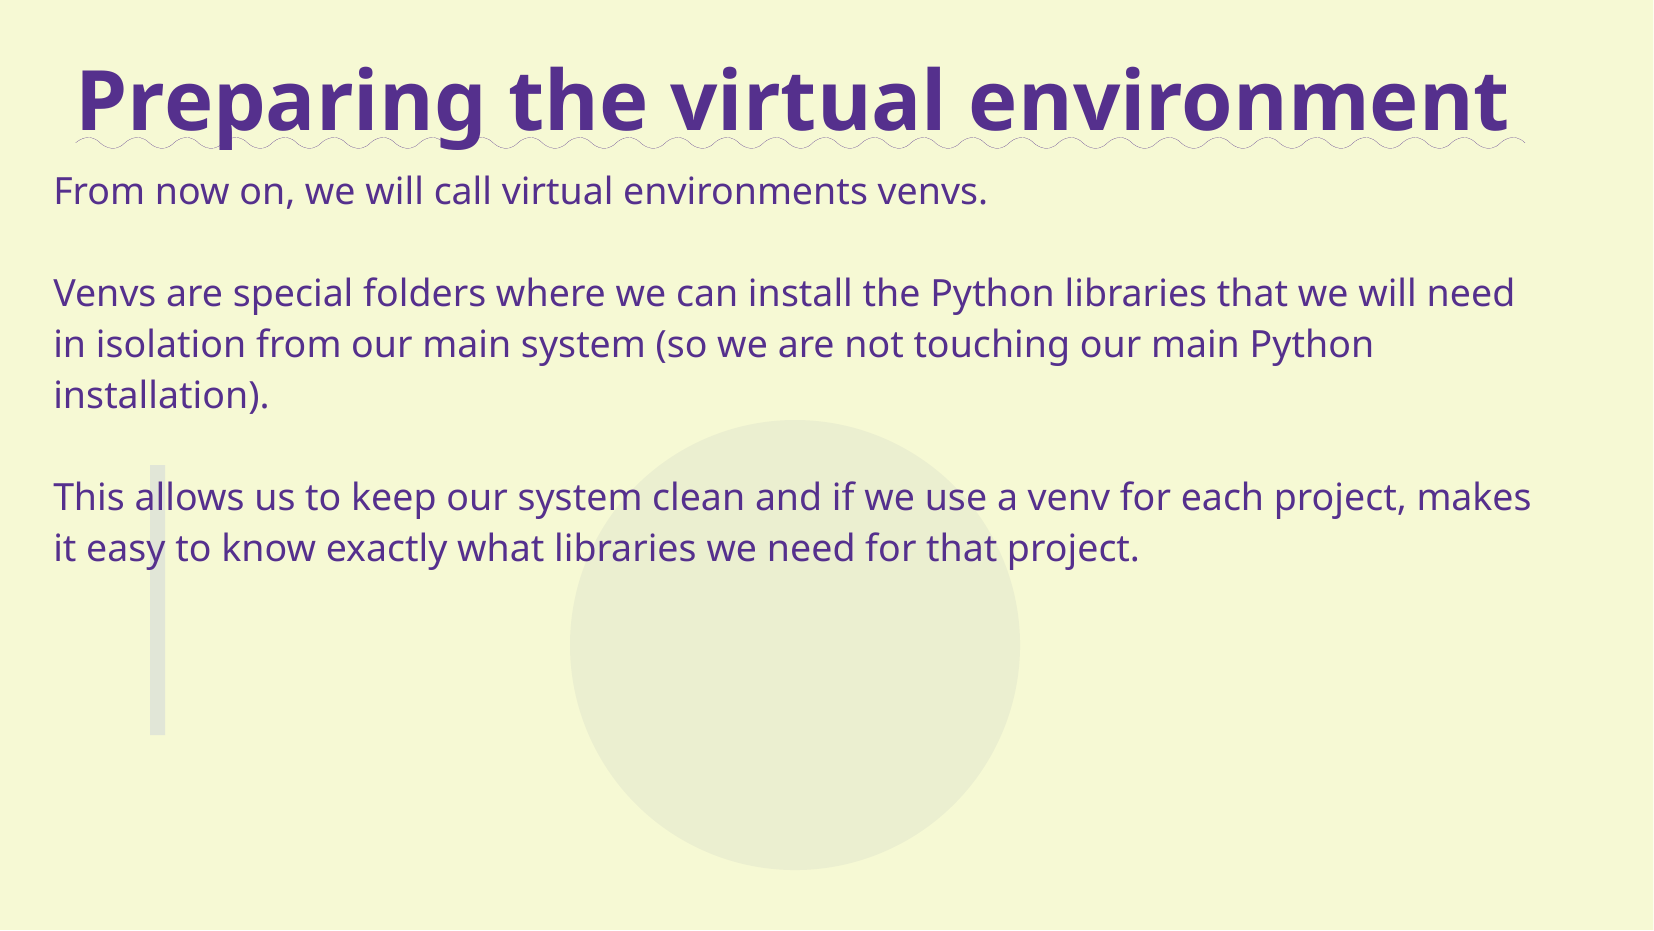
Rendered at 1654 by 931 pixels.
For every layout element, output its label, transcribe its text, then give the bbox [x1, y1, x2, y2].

title Preparing the virtual environment [49, 20, 1538, 176]
title From now on, we will call virtual environments venvs. Venvs are special folders where we can install the Python libraries that we will need in isolation from our main system (so we are not touching our main Python installation). This allows us to keep our system clean and if we use a venv for each project, makes it easy to know exactly what libraries we need for that project. [53, 164, 1542, 819]
